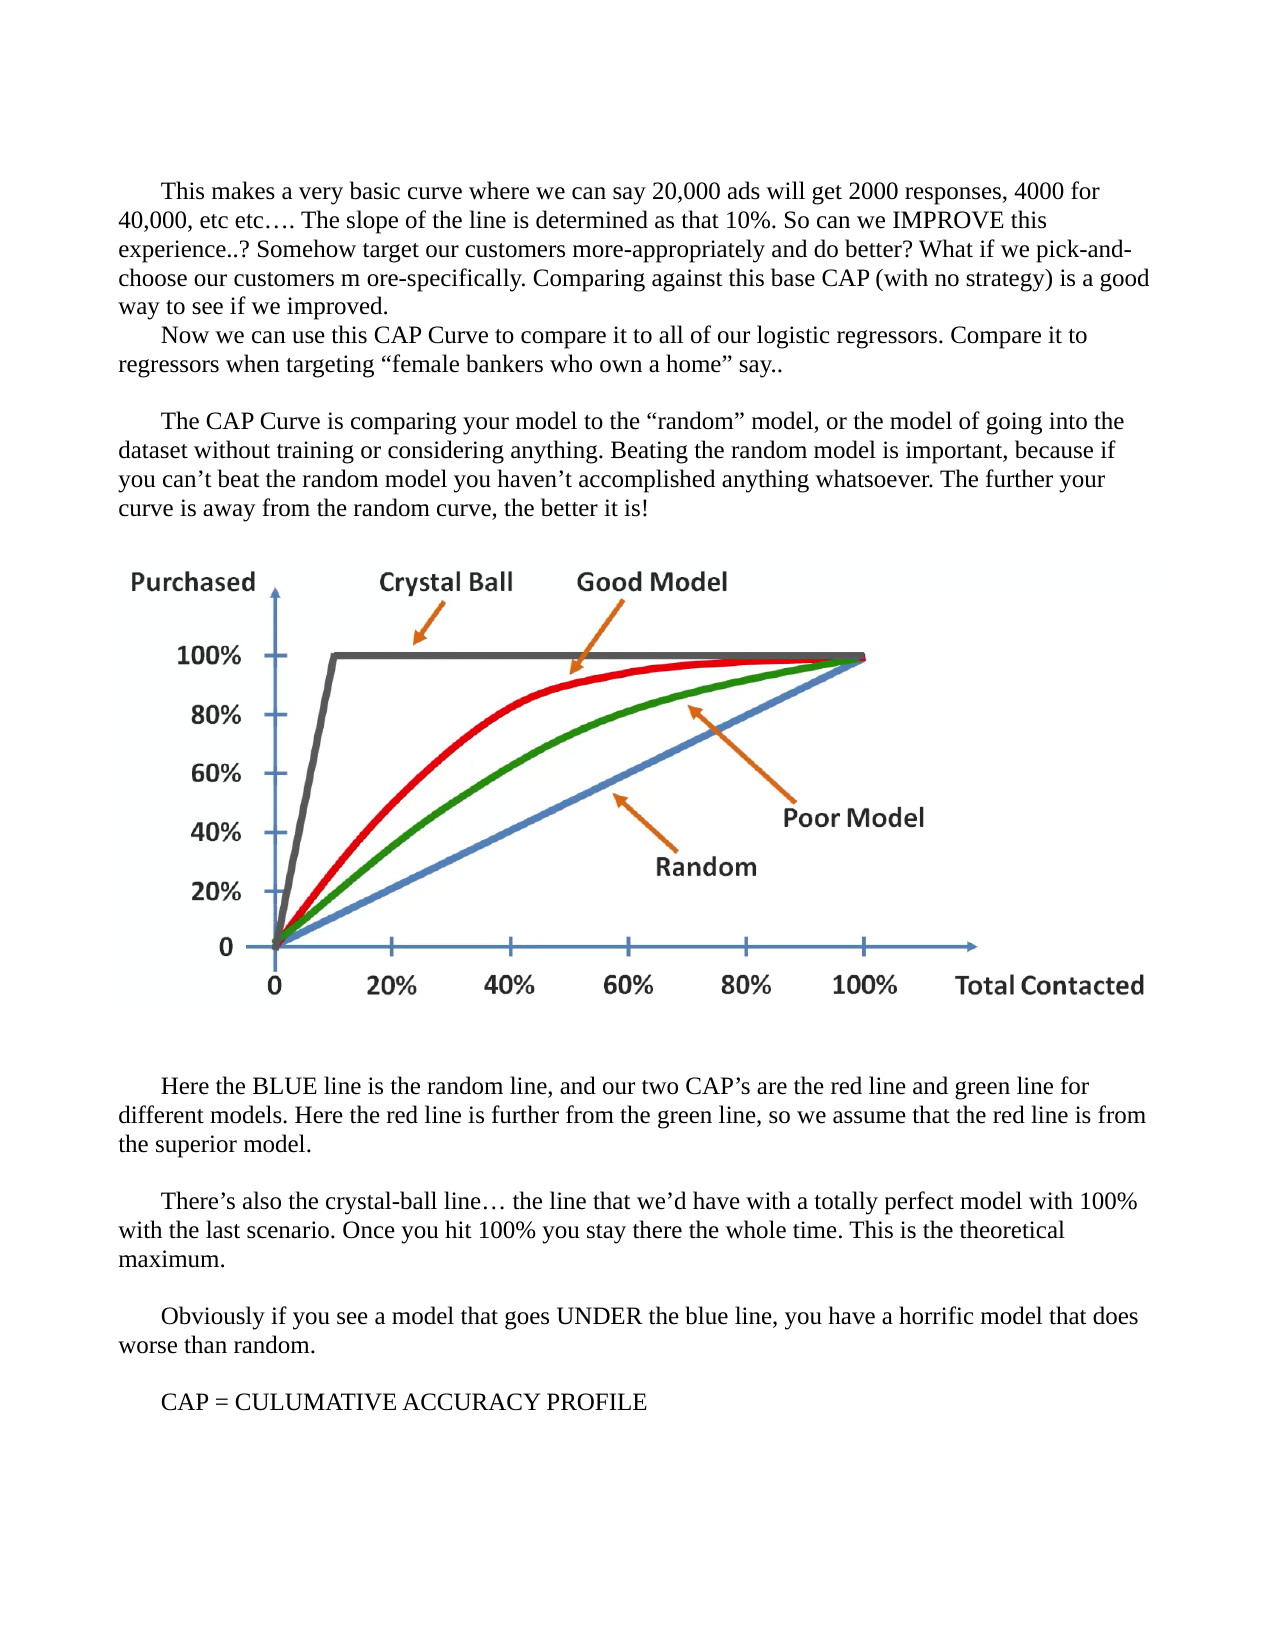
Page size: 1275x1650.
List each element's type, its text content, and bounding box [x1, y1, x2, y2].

text Now we can use this CAP Curve to compare it to all of our logistic regressors. Compare it to regressors when targeting “female bankers who own a home” say.. [118, 320, 1157, 378]
text Obviously if you see a model that goes UNDER the blue line, you have a horrific model that does worse than random. [118, 1301, 1157, 1359]
text There’s also the crystal-ball line… the line that we’d have with a totally perfect model with 100% with the last scenario. Once you hit 100% you stay there the whole time. This is the theoretical maximum. [118, 1186, 1157, 1272]
text Here the BLUE line is the random line, and our two CAP’s are the red line and green line for different models. Here the red line is further from the green line, so we assume that the red line is from the superior model. [118, 1071, 1157, 1157]
text This makes a very basic curve where we can say 20,000 ads will get 2000 responses, 4000 for 40,000, etc etc…. The slope of the line is determined as that 10%. So can we IMPROVE this experience..? Somehow target our customers more-appropriately and do better? What if we pick-and-choose our customers m ore-specifically. Comparing against this base CAP (with no strategy) is a good way to see if we improved. [118, 176, 1157, 320]
text CAP = CULUMATIVE ACCURACY PROFILE [118, 1387, 1157, 1416]
text The CAP Curve is comparing your model to the “random” model, or the model of going into the dataset without training or considering anything. Beating the random model is important, because if you can’t beat the random model you haven’t accomplished anything whatsoever. The further your curve is away from the random curve, the better it is! [118, 406, 1157, 521]
picture [118, 550, 1157, 1014]
